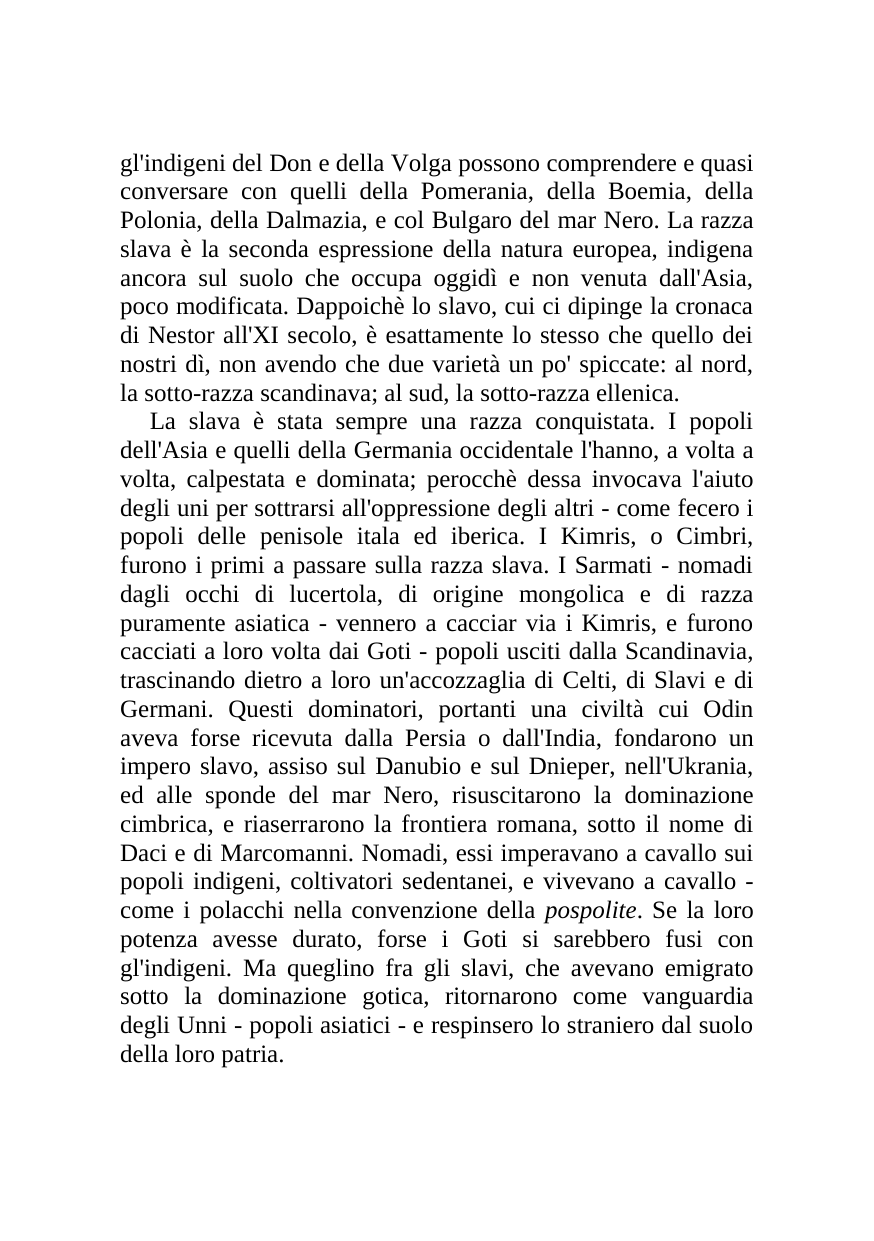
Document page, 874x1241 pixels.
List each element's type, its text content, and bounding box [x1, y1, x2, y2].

text gl'indigeni del Don e della Volga possono comprendere e quasi conversare con quelli della Pomerania, della Boemia, della Polonia, della Dalmazia, e col Bulgaro del mar Nero. La razza slava è la seconda espressione della natura europea, indigena ancora sul suolo che occupa oggidì e non venuta dall'Asia, poco modificata. Dappoichè lo slavo, cui ci dipinge la cronaca di Nestor all'XI secolo, è esattamente lo stesso che quello dei nostri dì, non avendo che due varietà un po' spiccate: al nord, la sotto-razza scandinava; al sud, la sotto-razza ellenica. [120, 148, 754, 406]
text La slava è stata sempre una razza conquistata. I popoli dell'Asia e quelli della Germania occidentale l'hanno, a volta a volta, calpestata e dominata; perocchè dessa invocava l'aiuto degli uni per sottrarsi all'oppressione degli altri - come fecero i popoli delle penisole itala ed iberica. I Kimris, o Cimbri, furono i primi a passare sulla razza slava. I Sarmati - nomadi dagli occhi di lucertola, di origine mongolica e di razza puramente asiatica - vennero a cacciar via i Kimris, e furono cacciati a loro volta dai Goti - popoli usciti dalla Scandinavia, trascinando dietro a loro un'accozzaglia di Celti, di Slavi e di Germani. Questi dominatori, portanti una civiltà cui Odin aveva forse ricevuta dalla Persia o dall'India, fondarono un impero slavo, assiso sul Danubio e sul Dnieper, nell'Ukrania, ed alle sponde del mar Nero, risuscitarono la dominazione cimbrica, e riaserrarono la frontiera romana, sotto il nome di Daci e di Marcomanni. Nomadi, essi imperavano a cavallo sui popoli indigeni, coltivatori sedentanei, e vivevano a cavallo - come i polacchi nella convenzione della pospolite. Se la loro potenza avesse durato, forse i Goti si sarebbero fusi con gl'indigeni. Ma queglino fra gli slavi, che avevano emigrato sotto la dominazione gotica, ritornarono come vanguardia degli Unni - popoli asiatici - e respinsero lo straniero dal suolo della loro patria. [120, 406, 754, 1068]
